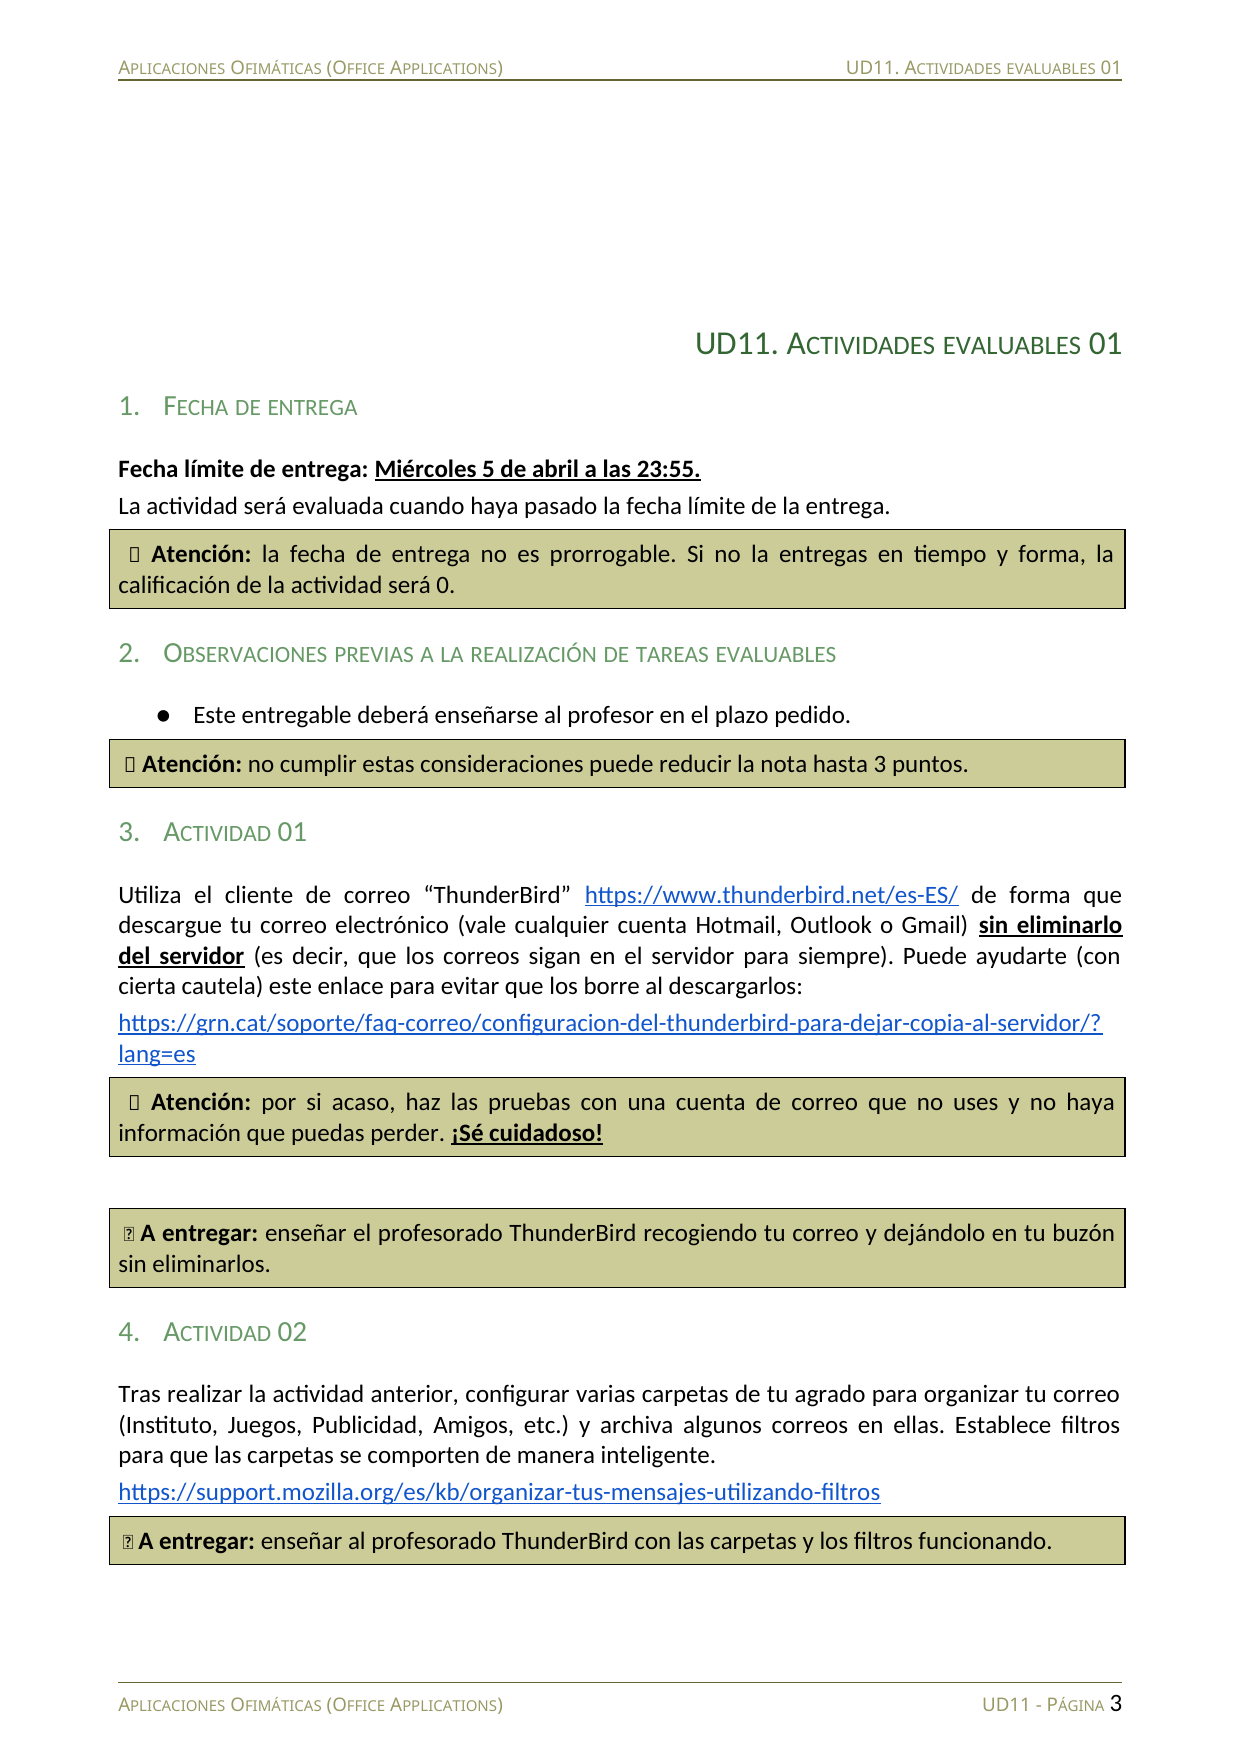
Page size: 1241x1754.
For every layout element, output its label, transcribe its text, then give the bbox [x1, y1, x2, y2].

text Tras realizar la actividad anterior, configurar varias carpetas de tu agrado para organizar tu correo (Instituto, Juegos, Publicidad, Amigos, etc.) y archiva algunos correos en ellas. Establece filtros para que las carpetas se comporten de manera inteligente. [118, 1378, 1122, 1470]
text https://support.mozilla.org/es/kb/organizar-tus-mensajes-utilizando-filtros [118, 1476, 1122, 1507]
text ❕ Atención: no cumplir estas consideraciones puede reducir la nota hasta 3 puntos. [110, 740, 1124, 787]
text ❕ Atención: por si acaso, haz las pruebas con una cuenta de correo que no uses y no haya información que puedas perder. ¡Sé cuidadoso! [110, 1078, 1124, 1156]
subtitle Actividad 01 [118, 813, 1122, 849]
subtitle Fecha de entrega [118, 387, 1122, 423]
text https://grn.cat/soporte/faq-correo/configuracion-del-thunderbird-para-dejar-copia-al-servidor/?lang=es [118, 1007, 1122, 1068]
list Este entregable deberá enseñarse al profesor en el plazo pedido. [156, 699, 1122, 730]
text UD11. Actividades evaluables 01 [118, 322, 1122, 362]
text 📕 A entregar: enseñar al profesorado ThunderBird con las carpetas y los filtros funcionando. [110, 1517, 1124, 1564]
text 📕 A entregar: enseñar el profesorado ThunderBird recogiendo tu correo y dejándolo en tu buzón sin eliminarlos. [110, 1209, 1124, 1287]
subtitle Observaciones previas a la realización de tareas evaluables [118, 634, 1122, 669]
text Fecha límite de entrega: Miércoles 5 de abril a las 23:55. [118, 453, 1122, 483]
text La actividad será evaluada cuando haya pasado la fecha límite de la entrega. [118, 490, 1122, 520]
text ❕ Atención: la fecha de entrega no es prorrogable. Si no la entregas en tiempo y forma, la calificación de la actividad será 0. [110, 530, 1124, 608]
subtitle Actividad 02 [118, 1313, 1122, 1348]
text Utiliza el cliente de correo “ThunderBird” https://www.thunderbird.net/es-ES/ de forma que descargue tu correo electrónico (vale cualquier cuenta Hotmail, Outlook o Gmail) sin eliminarlo del servidor (es decir, que los correos sigan en el servidor para siempre). Puede ayudarte (con cierta cautela) este enlace para evitar que los borre al descargarlos: [118, 879, 1122, 1001]
